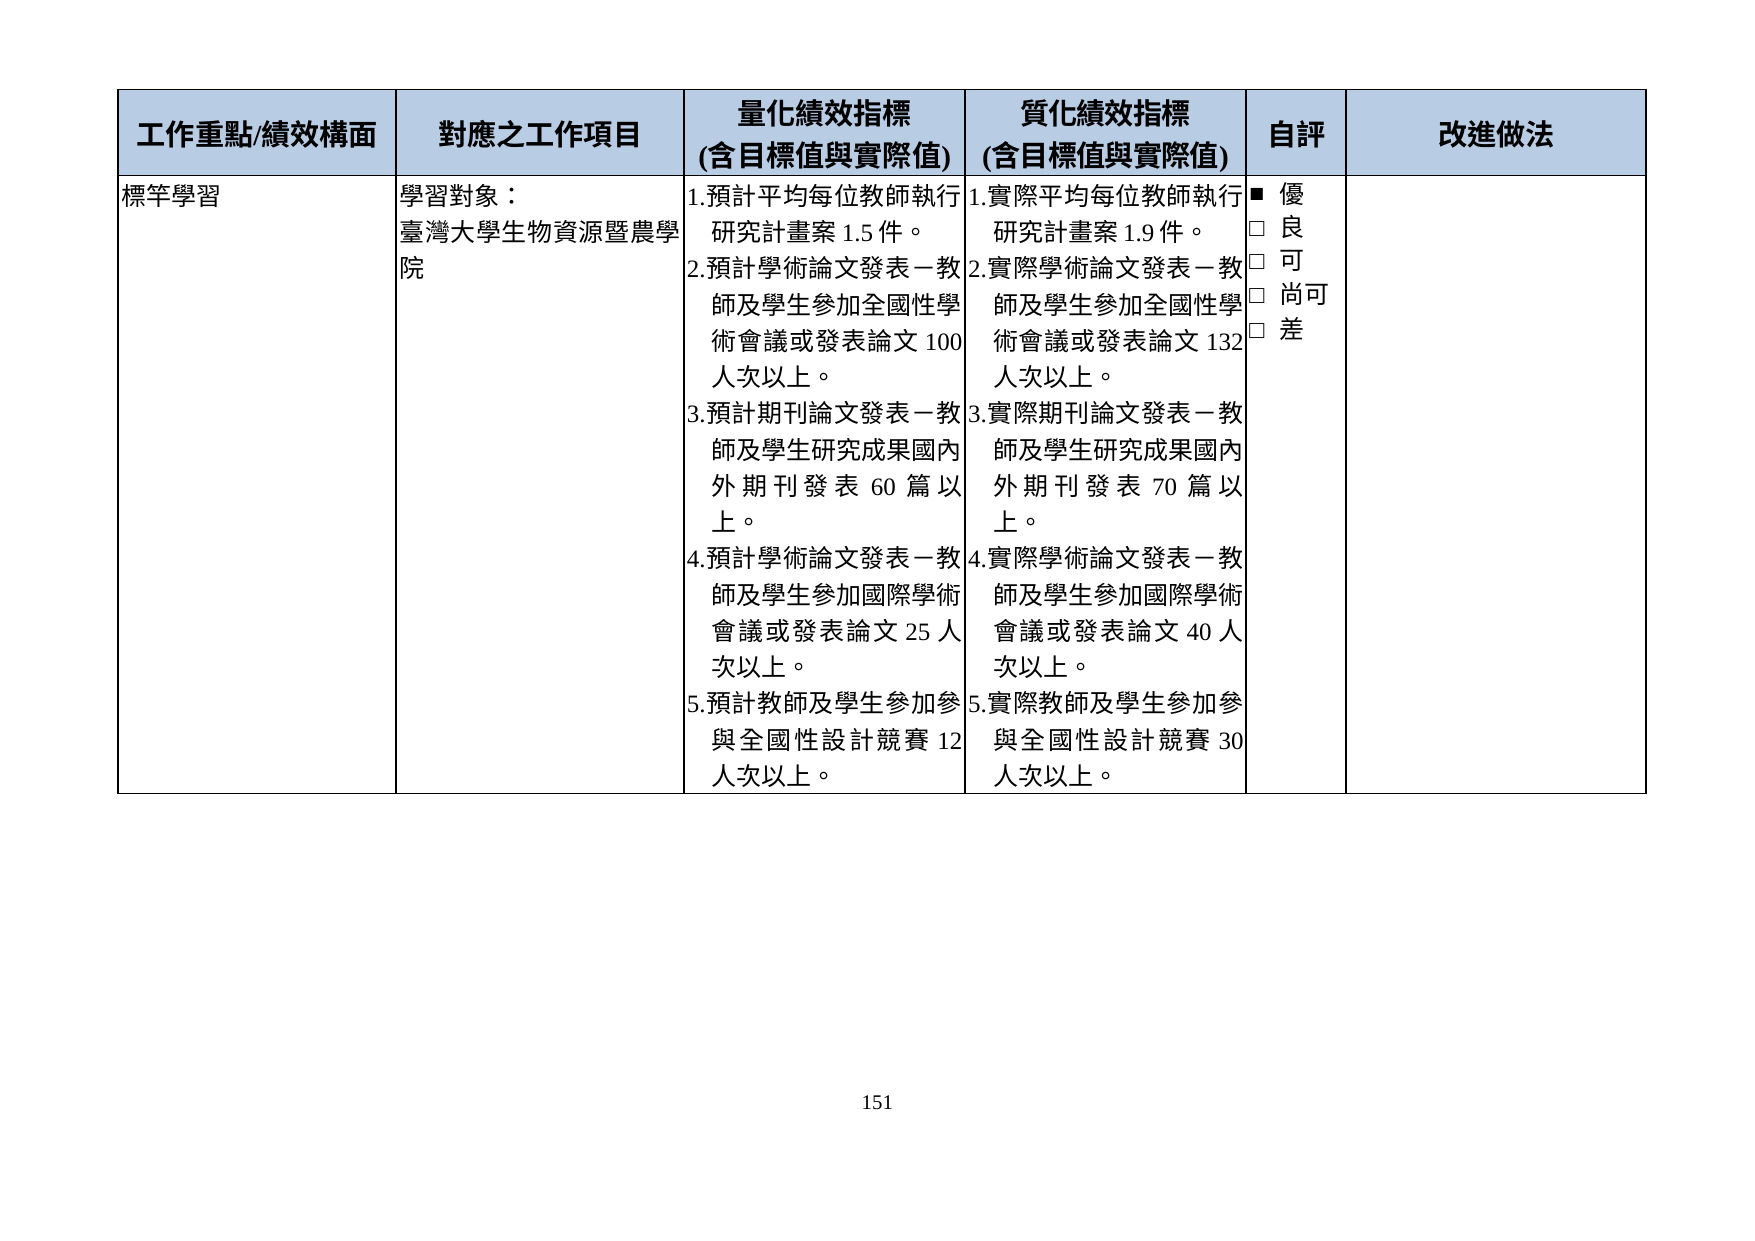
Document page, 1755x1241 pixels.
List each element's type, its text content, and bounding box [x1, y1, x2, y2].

table_header 對應之工作項目 [397, 90, 683, 175]
table_cell [1347, 176, 1645, 793]
table_header 自評 [1247, 90, 1345, 175]
table_cell 1.實際平均每位教師執行研究計畫案1.9件。 2.實際學術論文發表－教師及學生參加全國性學術會議或發表論文132人次以上。 3.實際期刊論文發表－教師及學生研究成果國內外期刊發表70篇以上。 4.實際學術論文發表－教師及學生參加國際學術會議或發表論文40人次以上。 5.實際教師及學生參加參與全國性設計競賽30人次以上。 [966, 176, 1245, 793]
table_cell ■ 優 □ 良 □ 可 □ 尚可 □ 差 [1247, 176, 1345, 793]
table_cell 學習對象： 臺灣大學生物資源暨農學院 [397, 176, 683, 793]
table_header 工作重點/績效構面 [119, 90, 395, 175]
table_cell 1.預計平均每位教師執行研究計畫案1.5件。 2.預計學術論文發表－教師及學生參加全國性學術會議或發表論文100人次以上。 3.預計期刊論文發表－教師及學生研究成果國內外期刊發表60篇以上。 4.預計學術論文發表－教師及學生參加國際學術會議或發表論文25人次以上。 5.預計教師及學生參加參與全國性設計競賽12人次以上。 [685, 176, 964, 793]
table_header 改進做法 [1347, 90, 1645, 175]
table_cell 標竿學習 [119, 176, 395, 793]
table_header 質化績效指標 (含目標值與實際值) [966, 90, 1245, 175]
table_header 量化績效指標 (含目標值與實際值) [685, 90, 964, 175]
